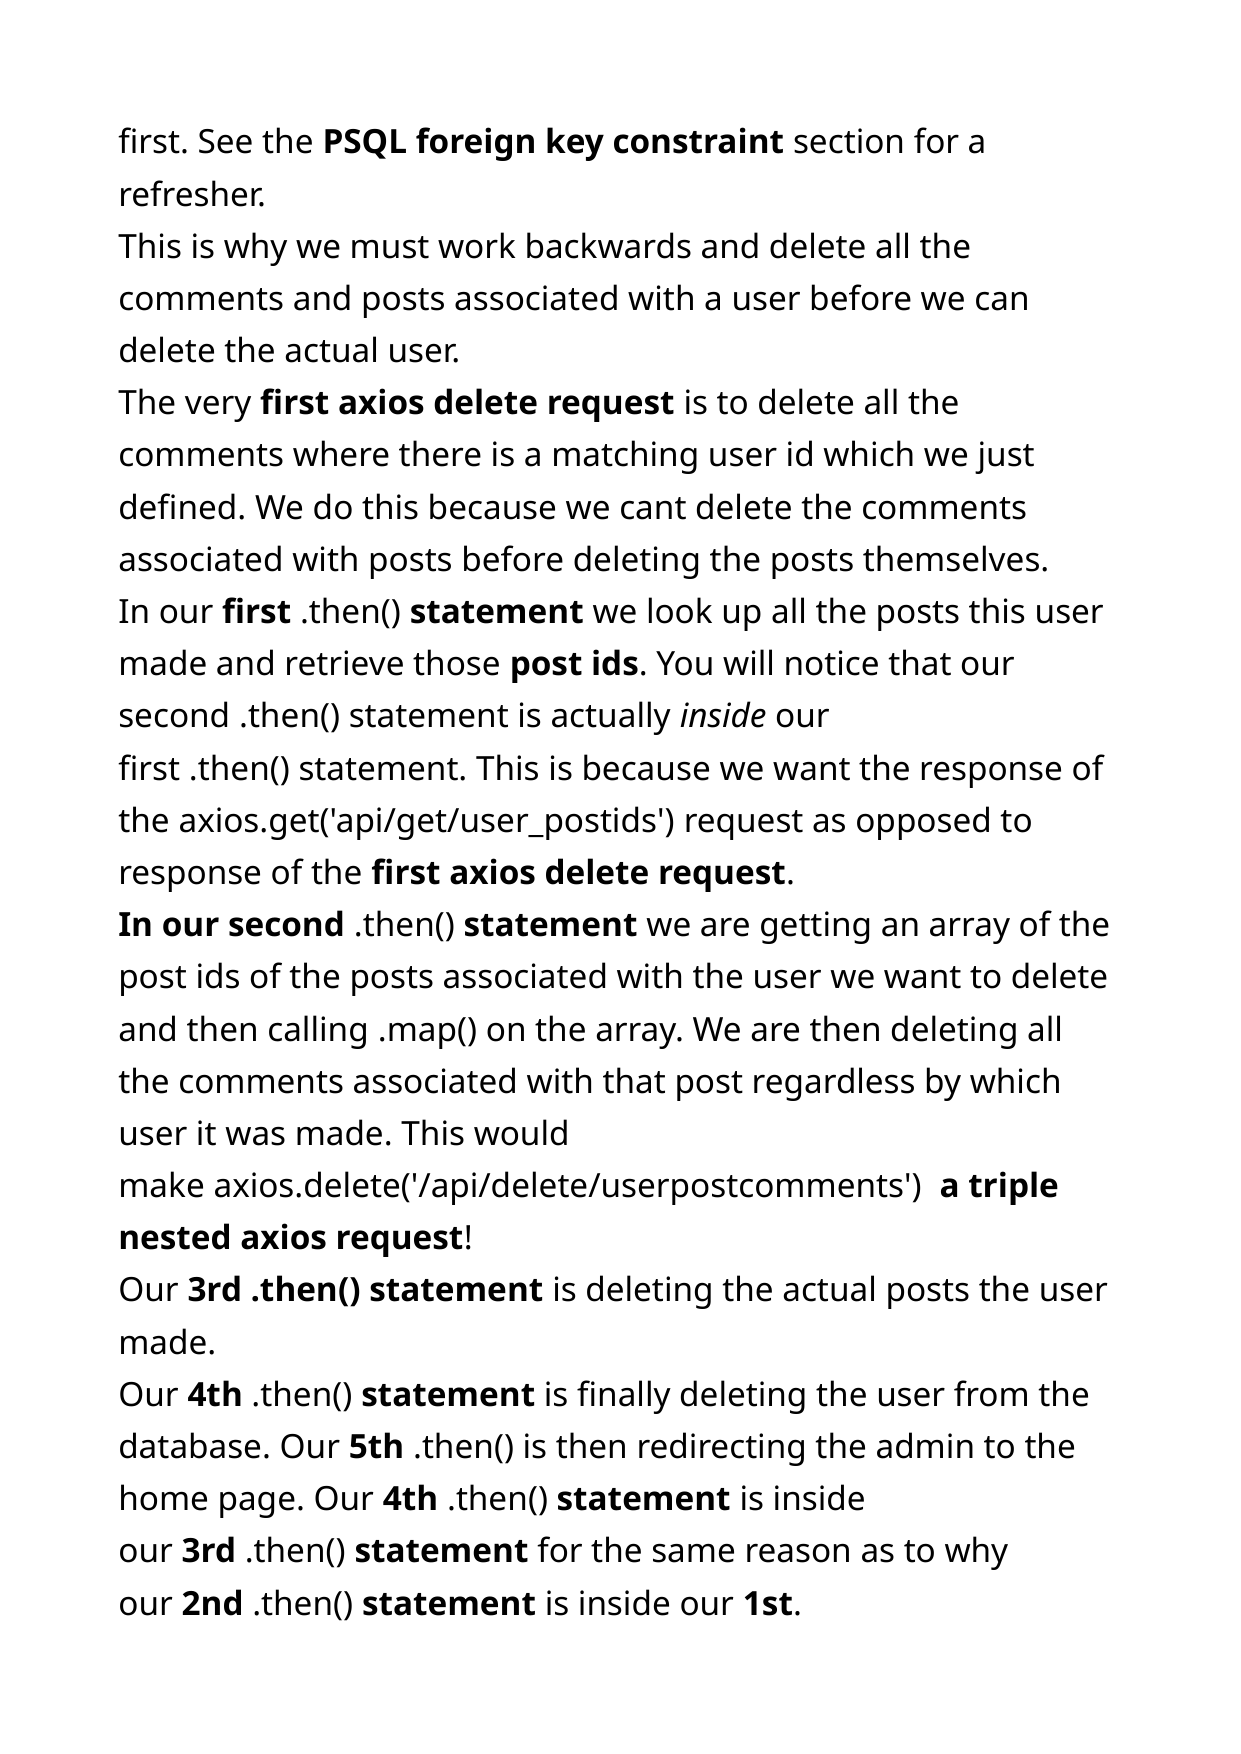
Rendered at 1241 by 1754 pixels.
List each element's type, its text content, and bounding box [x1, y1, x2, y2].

text In our first .then() statement we look up all the posts this user made and retrieve those post ids. You will notice that our second .then() statement is actually inside our first .then() statement. This is because we want the response of the axios.get('api/get/user_postids') request as opposed to response of the first axios delete request. [118, 588, 1122, 894]
text Our 4th .then() statement is finally deleting the user from the database. Our 5th .then() is then redirecting the admin to the home page. Our 4th .then() statement is inside our 3rd .then() statement for the same reason as to why our 2nd .then() statement is inside our 1st. [118, 1371, 1122, 1625]
text In our second .then() statement we are getting an array of the post ids of the posts associated with the user we want to delete and then calling .map() on the array. We are then deleting all the comments associated with that post regardless by which user it was made. This would make axios.delete('/api/delete/userpostcomments') a triple nested axios request! [118, 901, 1122, 1259]
text first. See the PSQL foreign key constraint section for a refresher. [118, 118, 1122, 216]
text This is why we must work backwards and delete all the comments and posts associated with a user before we can delete the actual user. [118, 222, 1122, 372]
text The very first axios delete request is to delete all the comments where there is a matching user id which we just defined. We do this because we cant delete the comments associated with posts before deleting the posts themselves. [118, 379, 1122, 581]
text Our 3rd .then() statement is deleting the actual posts the user made. [118, 1266, 1122, 1364]
